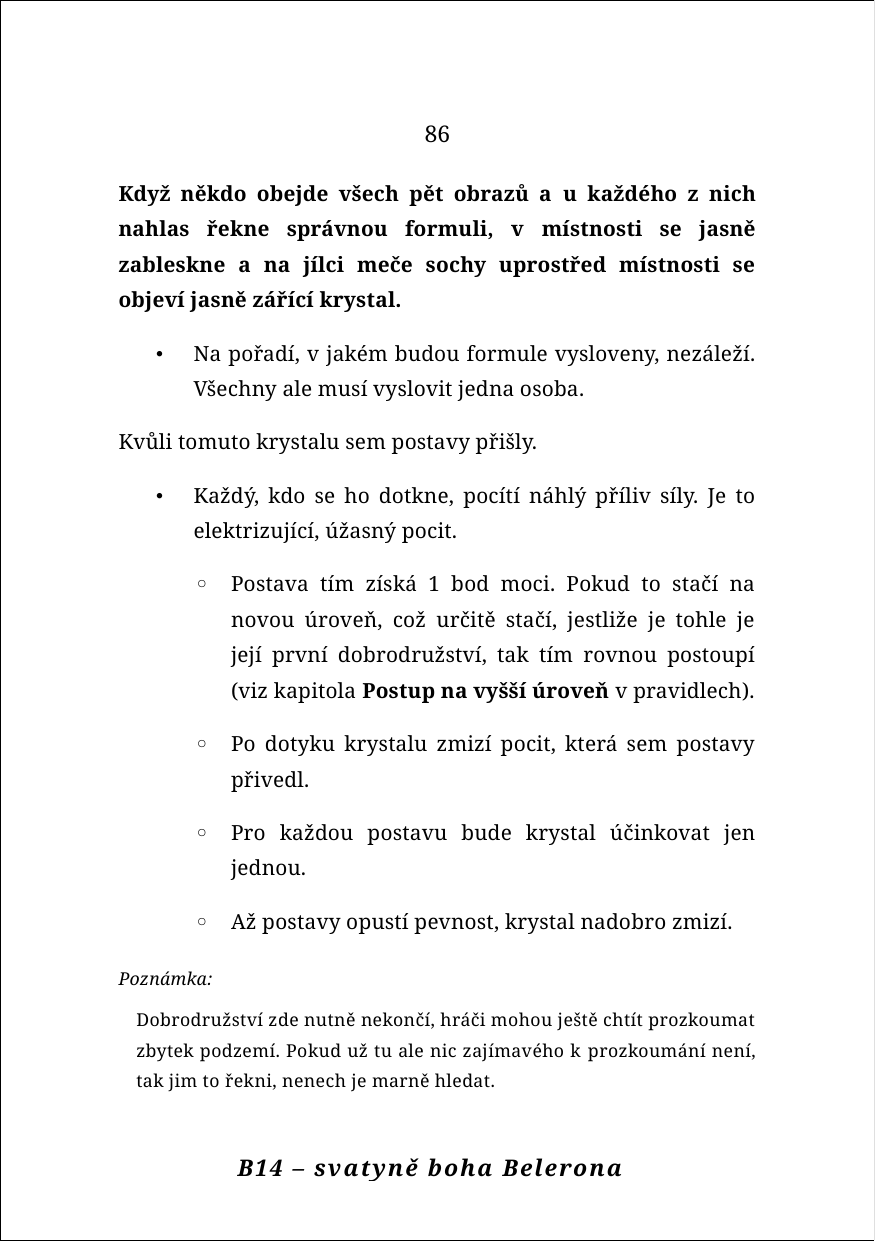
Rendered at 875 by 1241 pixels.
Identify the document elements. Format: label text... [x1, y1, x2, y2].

text Dobrodružství zde nutně nekončí, hráči mohou ještě chtít prozkoumat zbytek podzemí. Pokud už tu ale nic zajímavého k⁠ prozkoumání není, tak jim to řekni, nenech je marně hledat. [136, 1008, 756, 1092]
list Postava tím získá 1 bod moci. Pokud to stačí na novou úroveň, což určitě stačí, jestliže je tohle je její první dobrodružství, tak tím rovnou postoupí (viz kapitola Postup na vyšší úroveň v⁠ pravidlech). [193, 569, 756, 704]
list Na pořadí, v⁠ jakém budou formule vysloveny, nezáleží. Všechny ale musí vyslovit jedna osoba. [156, 339, 756, 403]
list Po dotyku krystalu zmizí pocit, která sem postavy přivedl. [193, 729, 756, 793]
list Každý, kdo se ho dotkne, pocítí náhlý příliv síly. Je to elektrizující, úžasný pocit. [156, 481, 756, 545]
list Až postavy opustí pevnost, krystal nadobro zmizí. [193, 907, 756, 935]
list Pro každou postavu bude krystal účinkovat jen jednou. [193, 818, 756, 882]
text Kvůli tomuto krystalu sem postavy přišly. [118, 427, 756, 456]
text Poznámka: [118, 966, 756, 990]
text Když někdo obejde všech pět obrazů a⁠ u⁠ každého z⁠ nich nahlas řekne správnou formuli, v⁠ místnosti se jasně zableskne a⁠ na jílci meče sochy uprostřed místnosti se objeví jasně zářící krystal. [118, 179, 756, 314]
